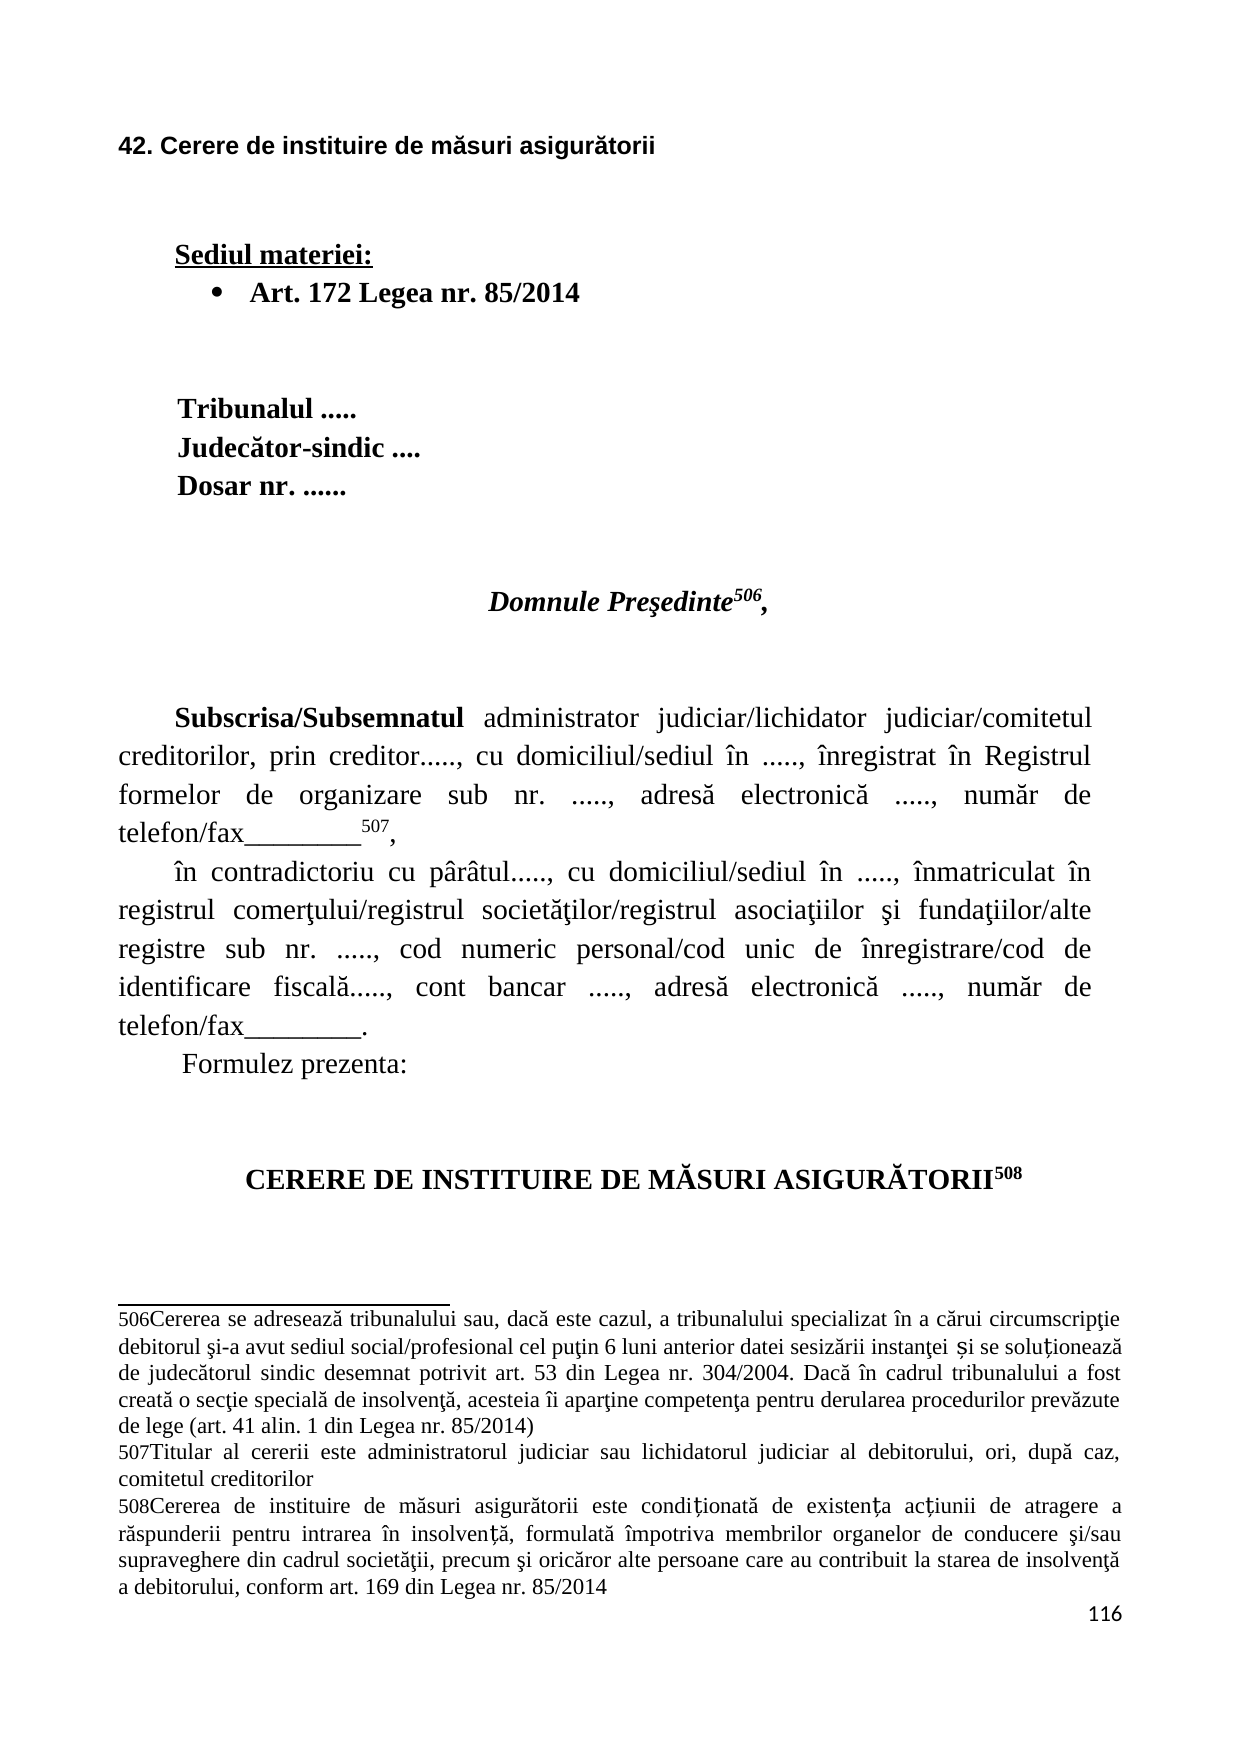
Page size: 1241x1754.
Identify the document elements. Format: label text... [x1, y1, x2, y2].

text Cererea de instituire de măsuri asigurătorii este condiționată de existența acțiunii de atragere a răspunderii pentru intrarea în insolvență, formulată împotriva membrilor organelor de conducere şi/sau supraveghere din cadrul societăţii, precum şi oricăror alte persoane care au contribuit la starea de insolvenţă a debitorului, conform art. 169 din Legea nr. 85/2014 [118, 1491, 1122, 1599]
text Judecător-sindic .... [148, 430, 1093, 463]
text în contradictoriu cu pârâtul....., cu domiciliul/sediul în ....., înmatriculat în registrul comerţului/registrul societăţilor/registrul asociaţiilor şi fundaţiilor/alte registre sub nr. ....., cod numeric personal/cod unic de înregistrare/cod de identificare fiscală....., cont bancar ....., adresă electronică ....., număr de telefon/fax________. [118, 854, 1093, 1042]
subtitle 42. Cerere de instituire de măsuri asigurătorii [118, 131, 1122, 160]
text Tribunalul ..... [148, 391, 1093, 425]
text CERERE DE INSTITUIRE DE MĂSURI ASIGURĂTORII [118, 1162, 1093, 1196]
text Dosar nr. ...... [148, 468, 1093, 502]
text Domnule Preşedinte, [118, 584, 1093, 618]
text Cererea se adresează tribunalului sau, dacă este cazul, a tribunalului specializat în a cărui circumscripţie debitorul şi-a avut sediul social/profesional cel puţin 6 luni anterior datei sesizării instanţei și se soluționează de judecătorul sindic desemnat potrivit art. 53 din Legea nr. 304/2004. Dacă în cadrul tribunalului a fost creată o secţie specială de insolvenţă, acesteia îi aparţine competenţa pentru derularea procedurilor prevăzute de lege (art. 41 alin. 1 din Legea nr. 85/2014) [118, 1305, 1122, 1438]
text Sediul materiei: [118, 237, 1122, 271]
list Art. 172 Legea nr. 85/2014 [212, 276, 1122, 309]
text Formulez prezenta: [118, 1047, 1093, 1080]
text Subscrisa/Subsemnatul administrator judiciar/lichidator judiciar/comitetul creditorilor, prin creditor....., cu domiciliul/sediul în ....., înregistrat în Registrul formelor de organizare sub nr. ....., adresă electronică ....., număr de telefon/fax________, [118, 700, 1093, 849]
text Titular al cererii este administratorul judiciar sau lichidatorul judiciar al debitorului, ori, după caz, comitetul creditorilor [118, 1438, 1122, 1491]
